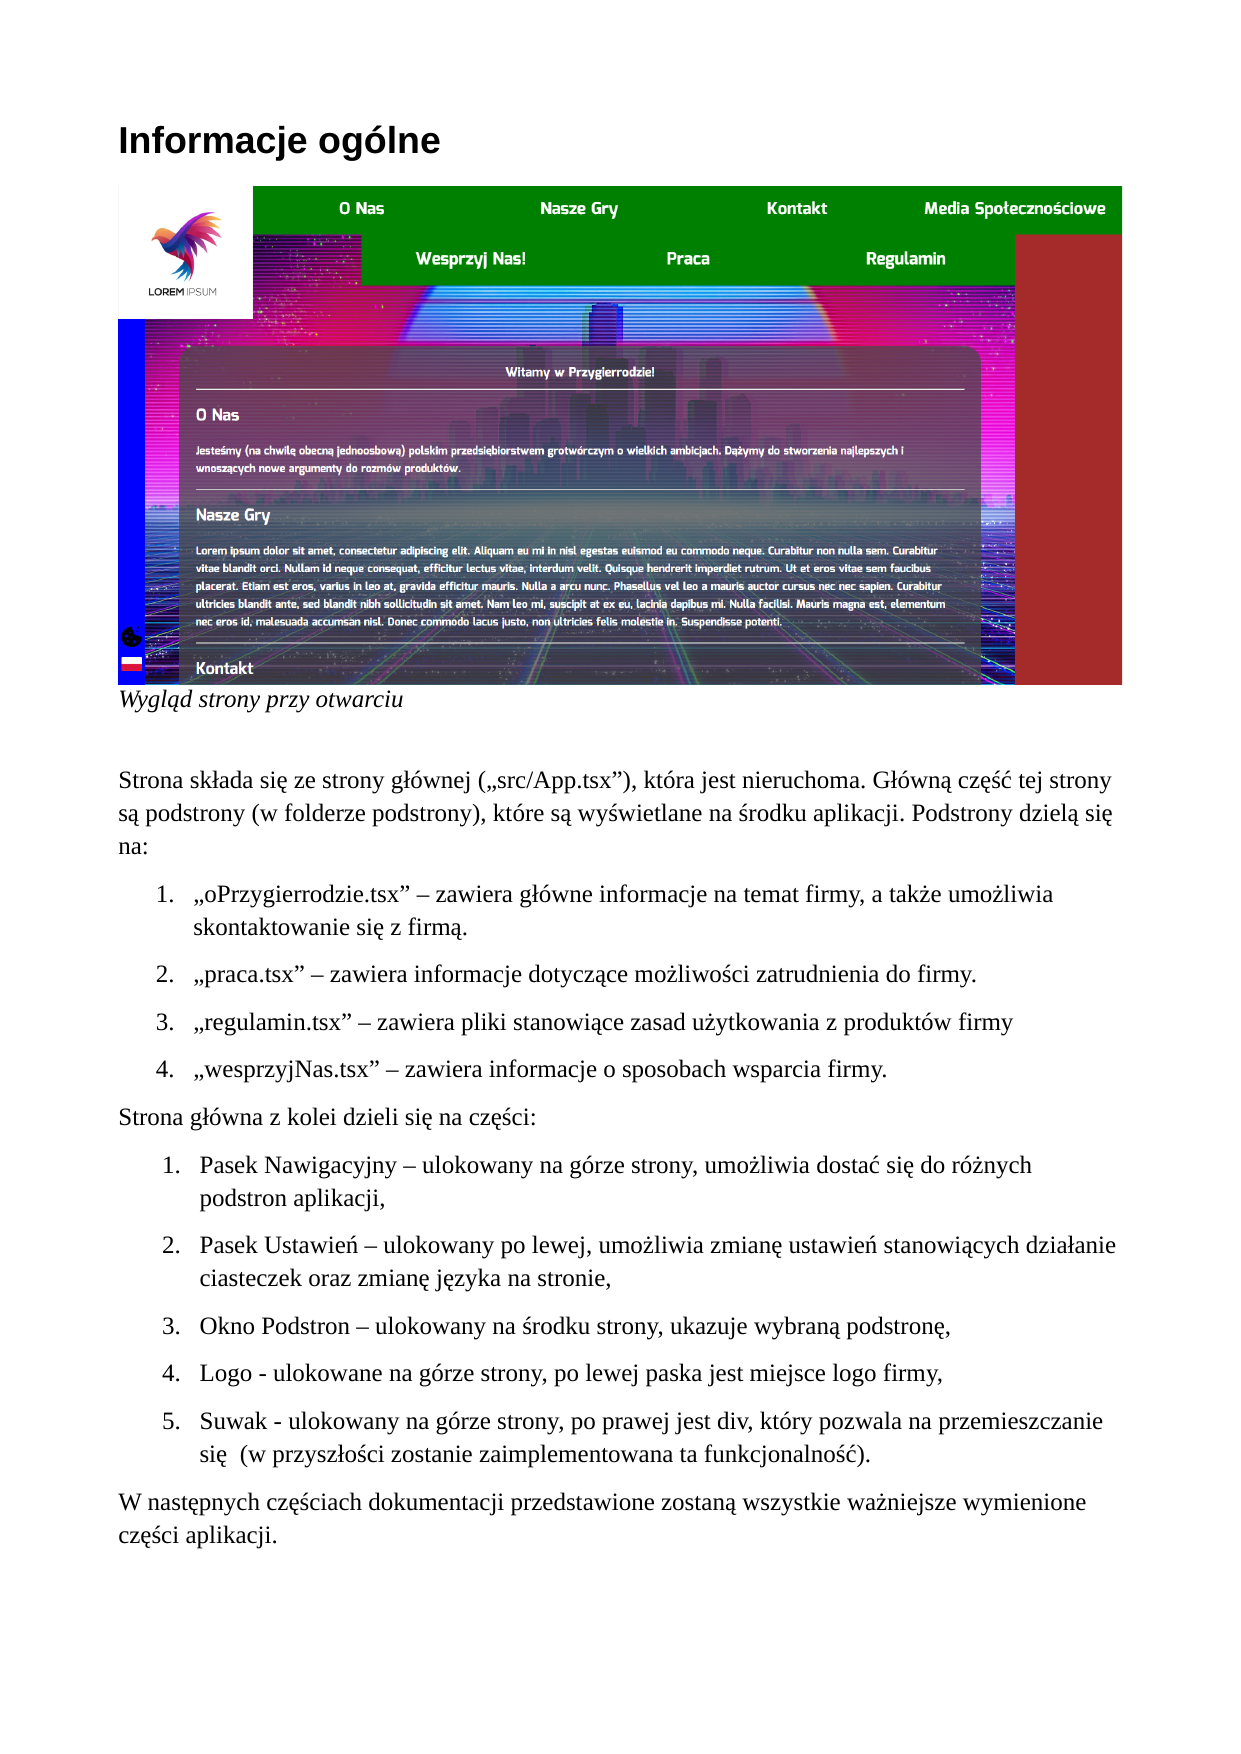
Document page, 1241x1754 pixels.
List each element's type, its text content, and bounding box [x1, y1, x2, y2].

list „regulamin.tsx” – zawiera pliki stanowiące zasad użytkowania z produktów firmy [156, 1007, 1122, 1036]
text Strona główna z kolei dzieli się na części: [118, 1102, 1122, 1131]
list Suwak - ulokowany na górze strony, po prawej jest div, który pozwala na przemieszczanie się (w przyszłości zostanie zaimplementowana ta funkcjonalność). [162, 1406, 1122, 1468]
list „oPrzygierrodzie.tsx” – zawiera główne informacje na temat firmy, a także umożliwia skontaktowanie się z firmą. [156, 879, 1122, 940]
list Logo - ulokowane na górze strony, po lewej paska jest miejsce logo firmy, [162, 1358, 1122, 1387]
subtitle Informacje ogólne [118, 118, 1122, 161]
list „wesprzyjNas.tsx” – zawiera informacje o sposobach wsparcia firmy. [156, 1054, 1122, 1083]
list Okno Podstron – ulokowany na środku strony, ukazuje wybraną podstronę, [162, 1311, 1122, 1340]
list Pasek Nawigacyjny – ulokowany na górze strony, umożliwia dostać się do różnych podstron aplikacji, [162, 1150, 1122, 1211]
picture [118, 186, 1123, 685]
list Pasek Ustawień – ulokowany po lewej, umożliwia zmianę ustawień stanowiących działanie ciasteczek oraz zmianę języka na stronie, [162, 1230, 1122, 1292]
list „praca.tsx” – zawiera informacje dotyczące możliwości zatrudnienia do firmy. [156, 959, 1122, 988]
text Strona składa się ze strony głównej („src/App.tsx”), która jest nieruchoma. Główną część tej strony są podstrony (w folderze podstrony), które są wyświetlane na środku aplikacji. Podstrony dzielą się na: [118, 765, 1122, 860]
text W następnych częściach dokumentacji przedstawione zostaną wszystkie ważniejsze wymienione części aplikacji. [118, 1487, 1122, 1548]
text Wygląd strony przy otwarciu [118, 685, 1122, 713]
